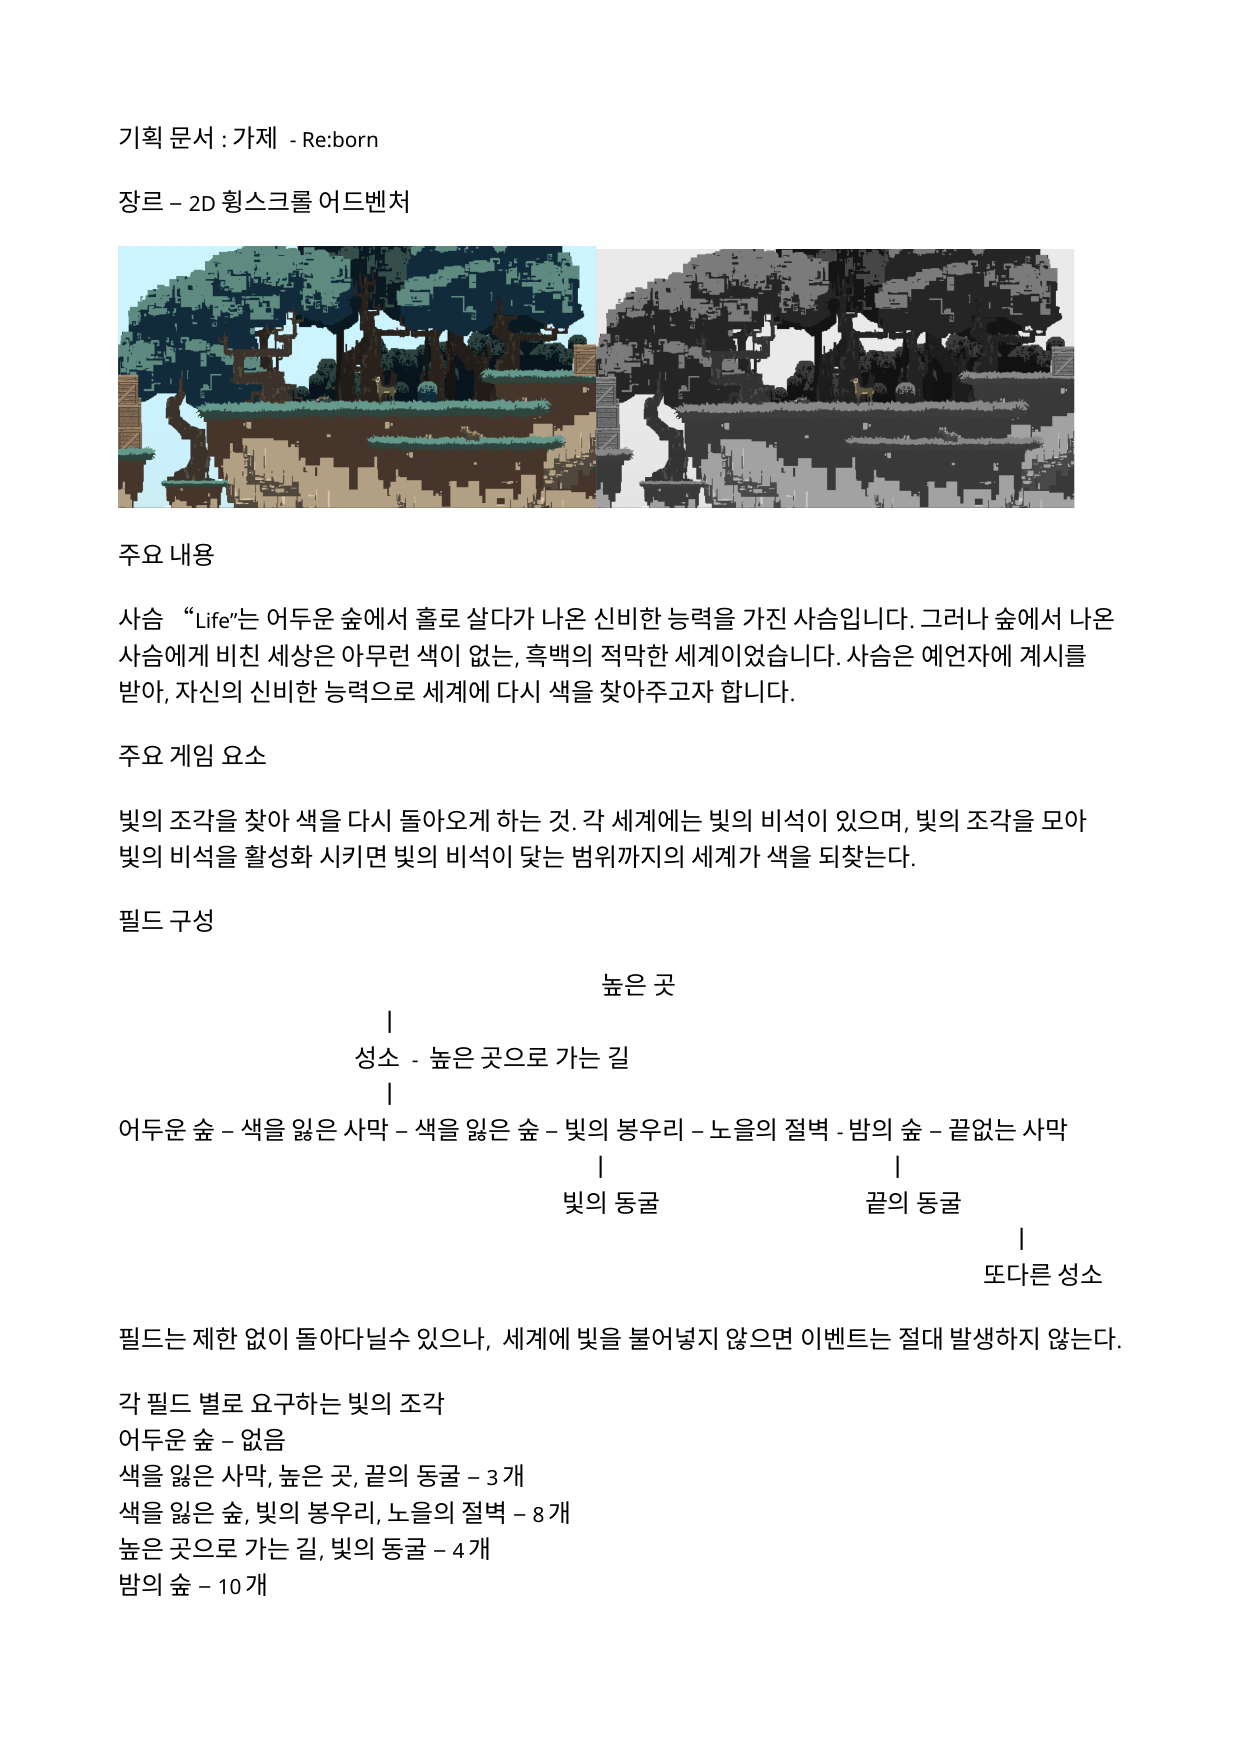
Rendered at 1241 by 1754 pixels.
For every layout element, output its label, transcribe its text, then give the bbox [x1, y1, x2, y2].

text 필드 구성 [118, 901, 1122, 938]
text 빛의 동굴 끝의 동굴 [118, 1183, 1122, 1219]
text 주요 게임 요소 [118, 737, 1122, 773]
text 어두운 숲 – 없음 [118, 1421, 1122, 1457]
text 주요 내용 [118, 536, 1122, 572]
text 각 필드 별로 요구하는 빛의 조각 [118, 1384, 1122, 1421]
text ㅣ [118, 1219, 1122, 1256]
text 밤의 숲 – 10개 [118, 1566, 1122, 1602]
text ㅣ [118, 1002, 1122, 1038]
text 장르 – 2D 휭스크롤 어드벤처 [118, 182, 1122, 219]
text 색을 잃은 사막, 높은 곳, 끝의 동굴 – 3개 [118, 1457, 1122, 1493]
text 또다른 성소 [118, 1256, 1122, 1292]
text 어두운 숲 – 색을 잃은 사막 – 색을 잃은 숲 – 빛의 봉우리 – 노을의 절벽 - 밤의 숲 – 끝없는 사막 [118, 1111, 1122, 1147]
text 빛의 조각을 찾아 색을 다시 돌아오게 하는 것. 각 세계에는 빛의 비석이 있으며, 빛의 조각을 모아 빛의 비석을 활성화 시키면 빛의 비석이 닻는 범위까지의 세계가 색을 되찾는다. [118, 801, 1122, 873]
text 성소 - 높은 곳으로 가는 길 [118, 1038, 1122, 1074]
text 기획 문서 : 가제 - Re:born [118, 118, 1122, 154]
text 높은 곳 [118, 966, 1122, 1002]
text ㅣ [118, 1074, 1122, 1111]
text 필드는 제한 없이 돌아다닐수 있으나, 세계에 빛을 불어넣지 않으면 이벤트는 절대 발생하지 않는다. [118, 1320, 1122, 1356]
text 높은 곳으로 가는 길, 빛의 동굴 – 4개 [118, 1529, 1122, 1566]
text ㅣ ㅣ [118, 1147, 1122, 1183]
text 사슴 “Life”는 어두운 숲에서 홀로 살다가 나온 신비한 능력을 가진 사슴입니다. 그러나 숲에서 나온 사슴에게 비친 세상은 아무런 색이 없는, 흑백의 적막한 세계이었습니다. 사슴은 예언자에 계시를 받아, 자신의 신비한 능력으로 세계에 다시 색을 찾아주고자 합니다. [118, 600, 1122, 709]
text 색을 잃은 숲, 빛의 봉우리, 노을의 절벽 – 8개 [118, 1493, 1122, 1529]
